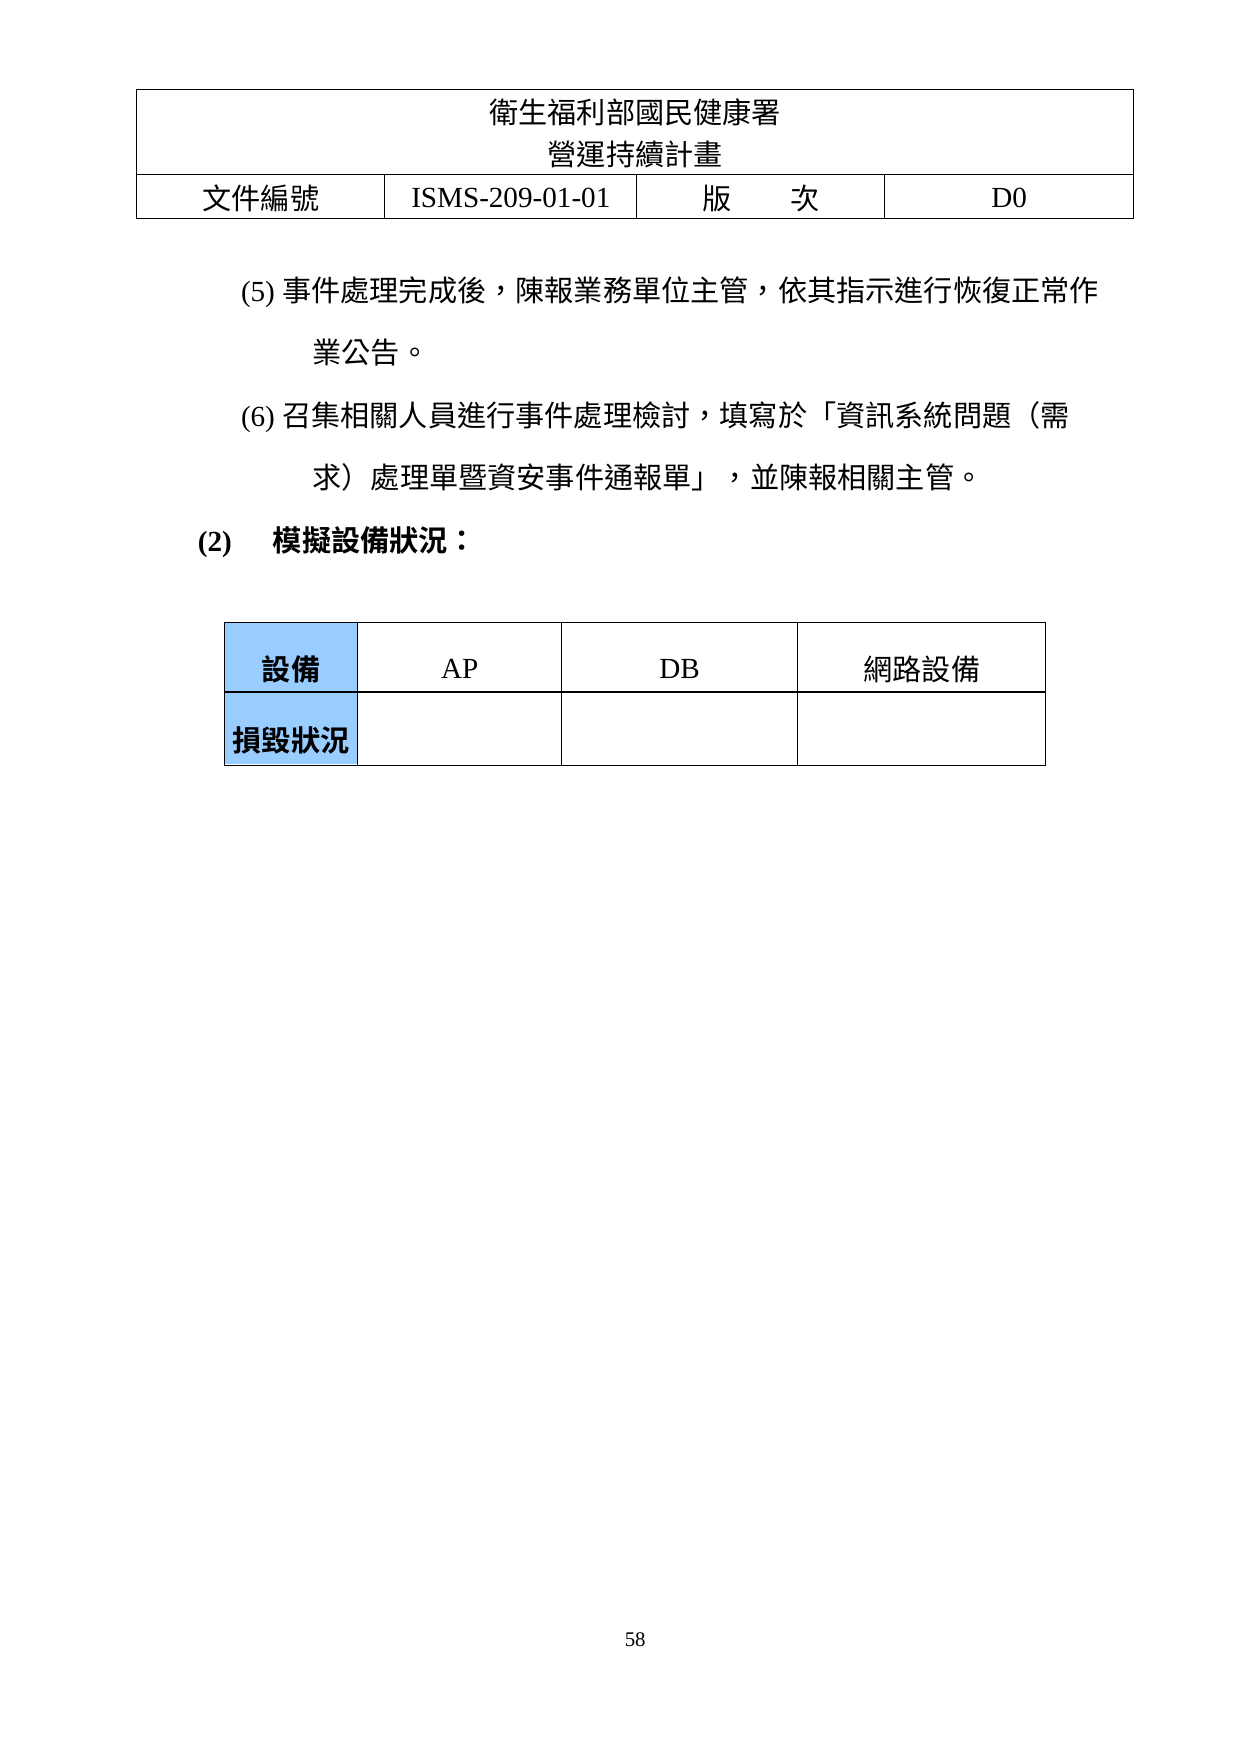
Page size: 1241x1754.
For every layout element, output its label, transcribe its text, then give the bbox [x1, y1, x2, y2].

text (6) 召集相關人員進行事件處理檢討，填寫於「資訊系統問題（需求）處理單暨資安事件通報單」，並陳報相關主管。 [219, 372, 1122, 497]
table_cell 損毀狀況 [225, 693, 357, 764]
list 模擬設備狀況： [198, 497, 1122, 559]
text (5) 事件處理完成後，陳報業務單位主管，依其指示進行恢復正常作業公告。 [219, 247, 1122, 372]
table_header DB [562, 623, 797, 691]
table_cell [358, 693, 561, 764]
table_cell [562, 693, 797, 764]
table_header 網路設備 [798, 623, 1045, 691]
table_header AP [358, 623, 561, 691]
table_cell [798, 693, 1045, 764]
table_header 設備 [225, 623, 357, 691]
